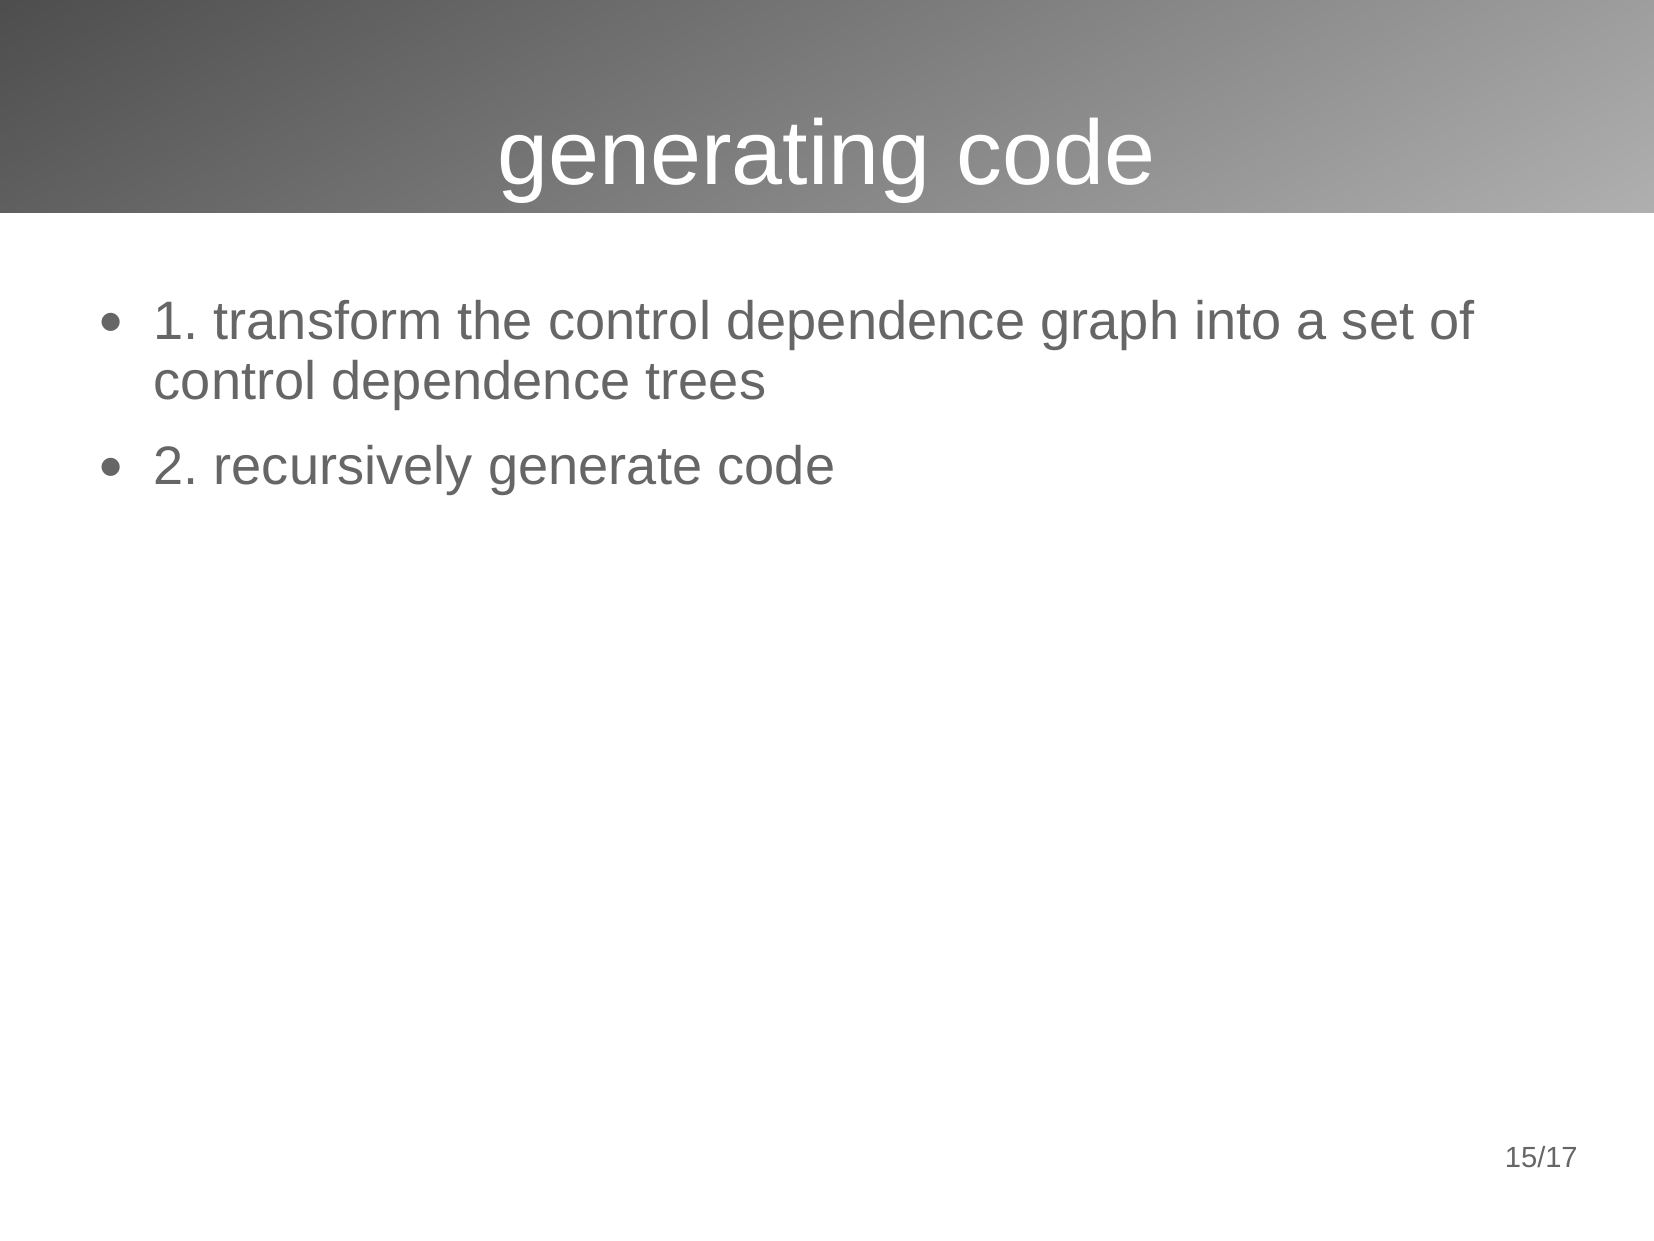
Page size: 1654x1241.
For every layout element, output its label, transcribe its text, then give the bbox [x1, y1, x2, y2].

text_box <číslo>/17 [1346, 1133, 1654, 1182]
text_box [0, 0, 1654, 213]
title generating code [82, 49, 1571, 257]
list 1. transform the control dependence graph into a set of control dependence trees 2. recursively generate code [82, 290, 1571, 1010]
